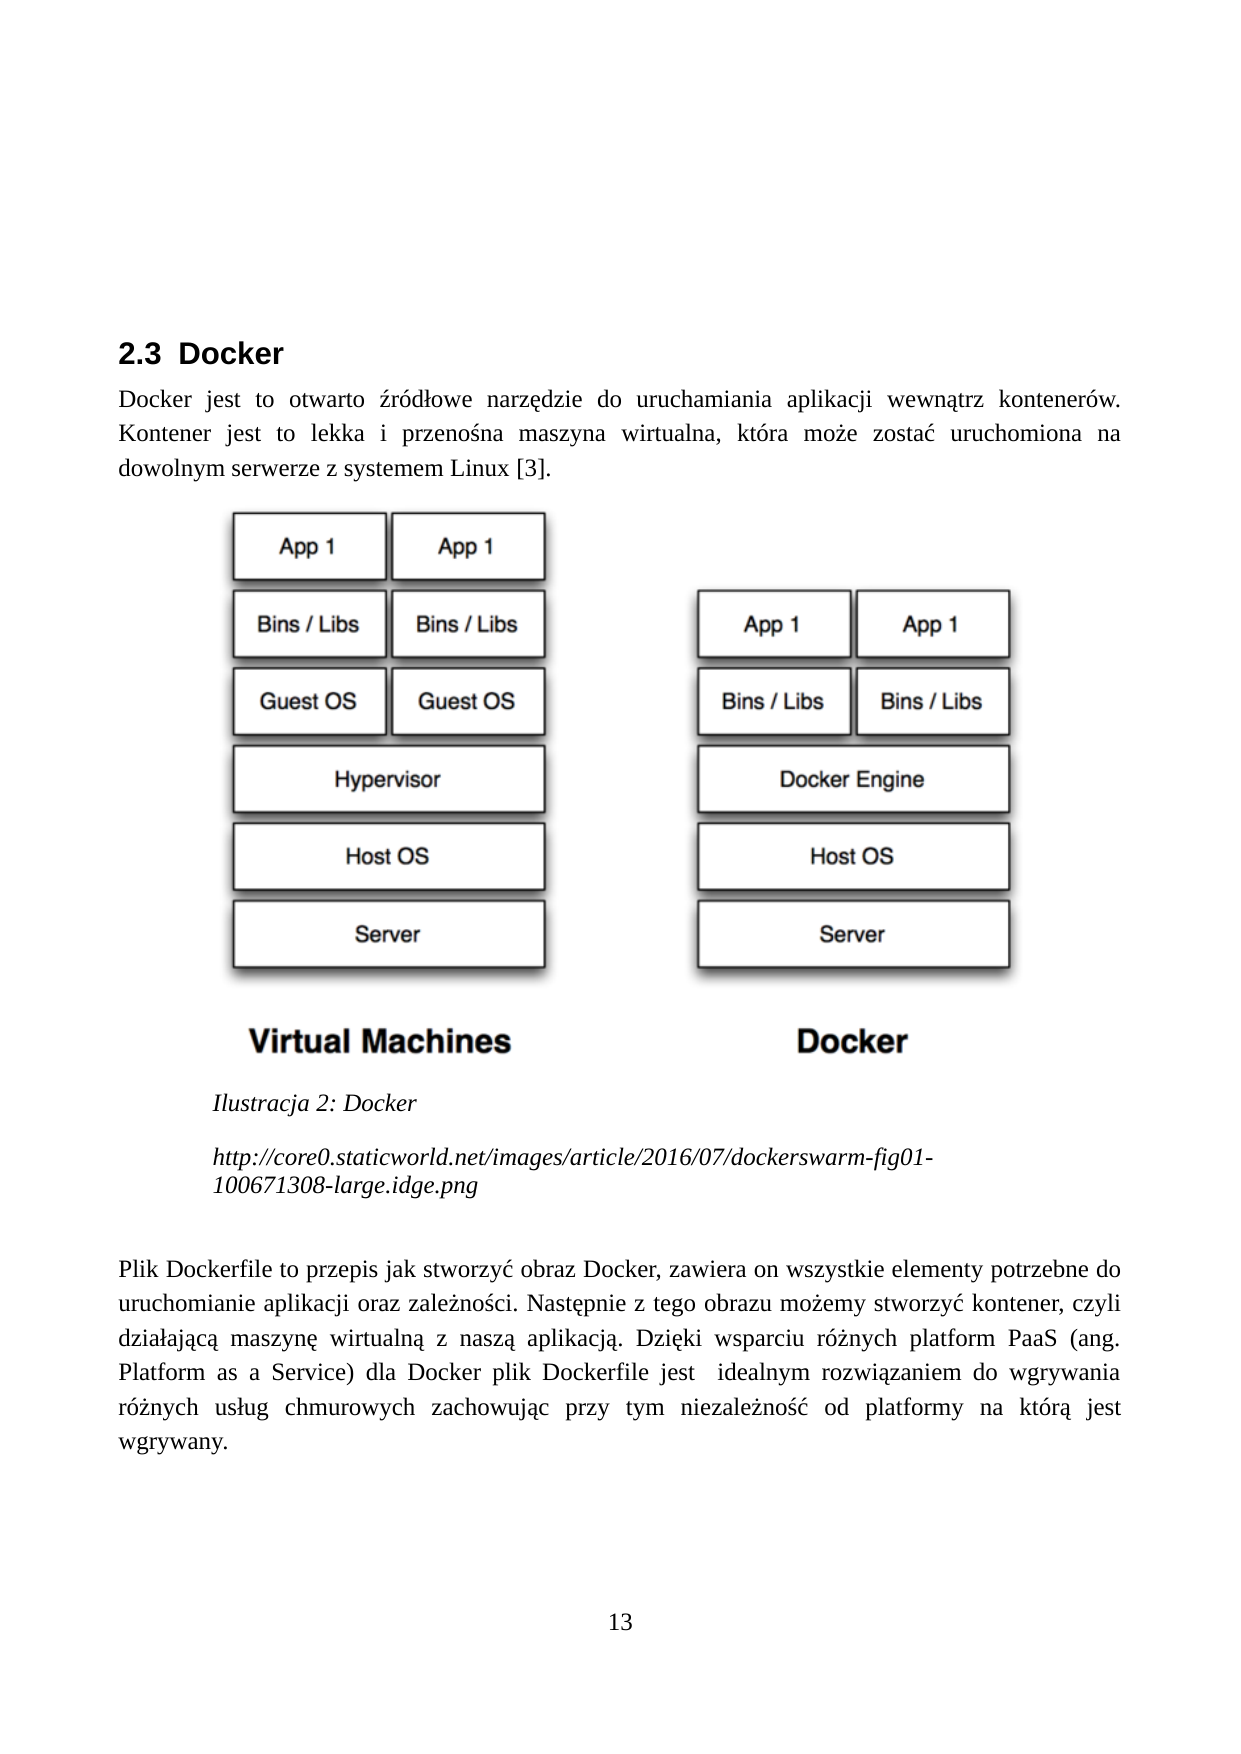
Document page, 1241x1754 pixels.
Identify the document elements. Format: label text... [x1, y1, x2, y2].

text http://core0.staticworld.net/images/article/2016/07/dockerswarm-fig01-100671308-large.idge.png [212, 1142, 1028, 1199]
text Docker jest to otwarto źródłowe narzędzie do uruchamiania aplikacji wewnątrz kontenerów. Kontener jest to lekka i przenośna maszyna wirtualna, która może zostać uruchomiona na dowolnym serwerze z systemem Linux [3]. [118, 384, 1122, 481]
text Plik Dockerfile to przepis jak stworzyć obraz Docker, zawiera on wszystkie elementy potrzebne do uruchomianie aplikacji oraz zależności. Następnie z tego obrazu możemy stworzyć kontener, czyli działającą maszynę wirtualną z naszą aplikacją. Dzięki wsparciu różnych platform PaaS (ang. Platform as a Service) dla Docker plik Dockerfile jest idealnym rozwiązaniem do wgrywania różnych usług chmurowych zachowując przy tym niezależność od platformy na którą jest wgrywany. [118, 1254, 1122, 1455]
picture [212, 501, 1028, 1060]
text Ilustracja 2: Docker [212, 1060, 1028, 1117]
subtitle Docker [118, 335, 1122, 371]
